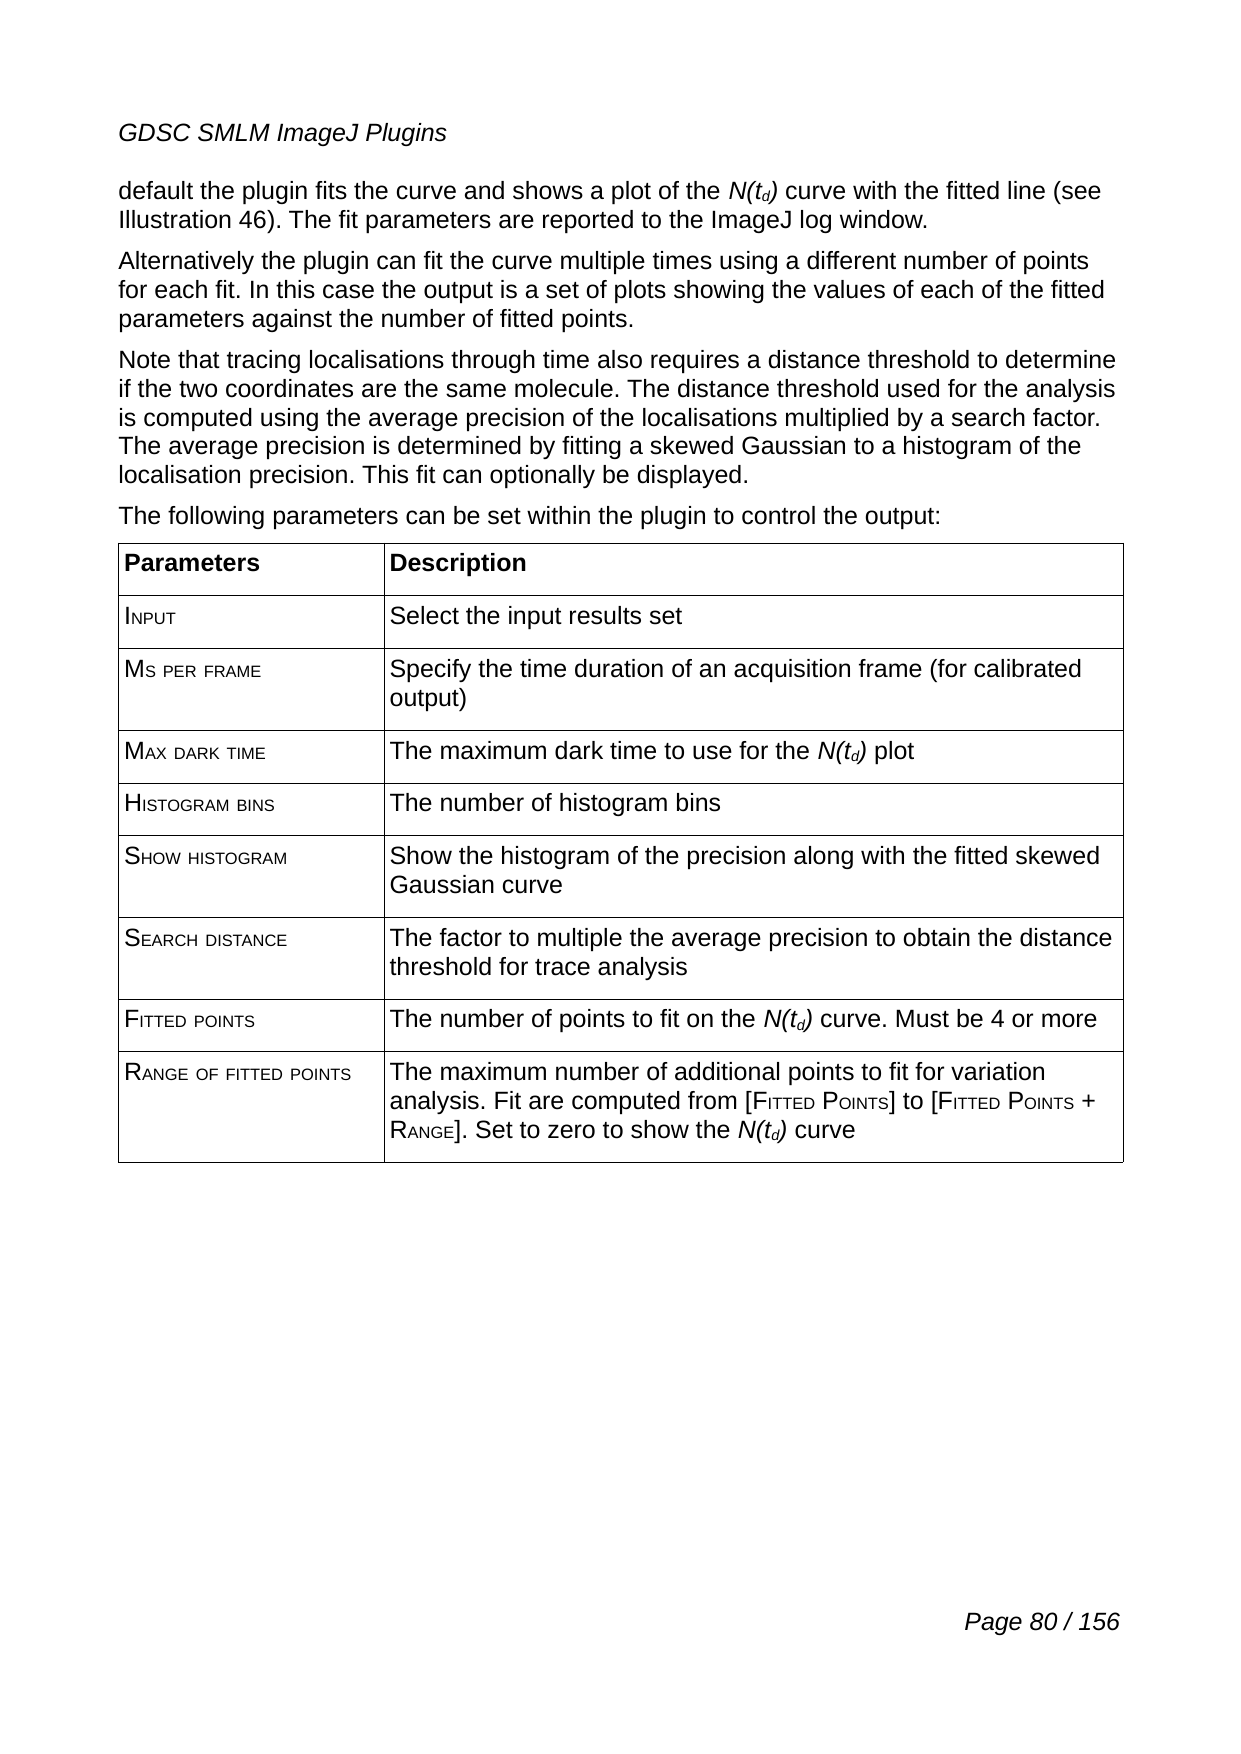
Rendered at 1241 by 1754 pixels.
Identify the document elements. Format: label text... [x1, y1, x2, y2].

table_cell Show histogram [119, 836, 384, 917]
text Note that tracing localisations through time also requires a distance threshold to determine if the two coordinates are the same molecule. The distance threshold used for the analysis is computed using the average precision of the localisations multiplied by a search factor. The average precision is determined by fitting a skewed Gaussian to a histogram of the localisation precision. This fit can optionally be displayed. [118, 345, 1122, 489]
table_cell Ms per frame [119, 649, 384, 730]
text The following parameters can be set within the plugin to control the output: [118, 501, 1122, 530]
table_cell The number of histogram bins [385, 784, 1123, 835]
text default the plugin fits the curve and shows a plot of the N(td) curve with the fitted line (see Illustration 46). The fit parameters are reported to the ImageJ log window. [118, 176, 1122, 234]
table_header Parameters [119, 544, 384, 595]
table_header Description [385, 544, 1123, 595]
table_cell Input [119, 596, 384, 648]
table_cell Select the input results set [385, 596, 1123, 648]
table_cell Specify the time duration of an acquisition frame (for calibrated output) [385, 649, 1123, 730]
table_cell Fitted points [119, 1000, 384, 1051]
table_cell The number of points to fit on the N(td) curve. Must be 4 or more [385, 1000, 1123, 1051]
table_cell Show the histogram of the precision along with the fitted skewed Gaussian curve [385, 836, 1123, 917]
table_cell The maximum number of additional points to fit for variation analysis. Fit are computed from [Fitted Points] to [Fitted Points + Range]. Set to zero to show the N(td) curve [385, 1052, 1123, 1162]
table_cell Range of fitted points [119, 1052, 384, 1162]
table_cell Max dark time [119, 731, 384, 783]
text Alternatively the plugin can fit the curve multiple times using a different number of points for each fit. In this case the output is a set of plots showing the values of each of the fitted parameters against the number of fitted points. [118, 246, 1122, 333]
table_cell The factor to multiple the average precision to obtain the distance threshold for trace analysis [385, 918, 1123, 998]
table_cell Histogram bins [119, 784, 384, 835]
table_cell The maximum dark time to use for the N(td) plot [385, 731, 1123, 783]
table_cell Search distance [119, 918, 384, 998]
